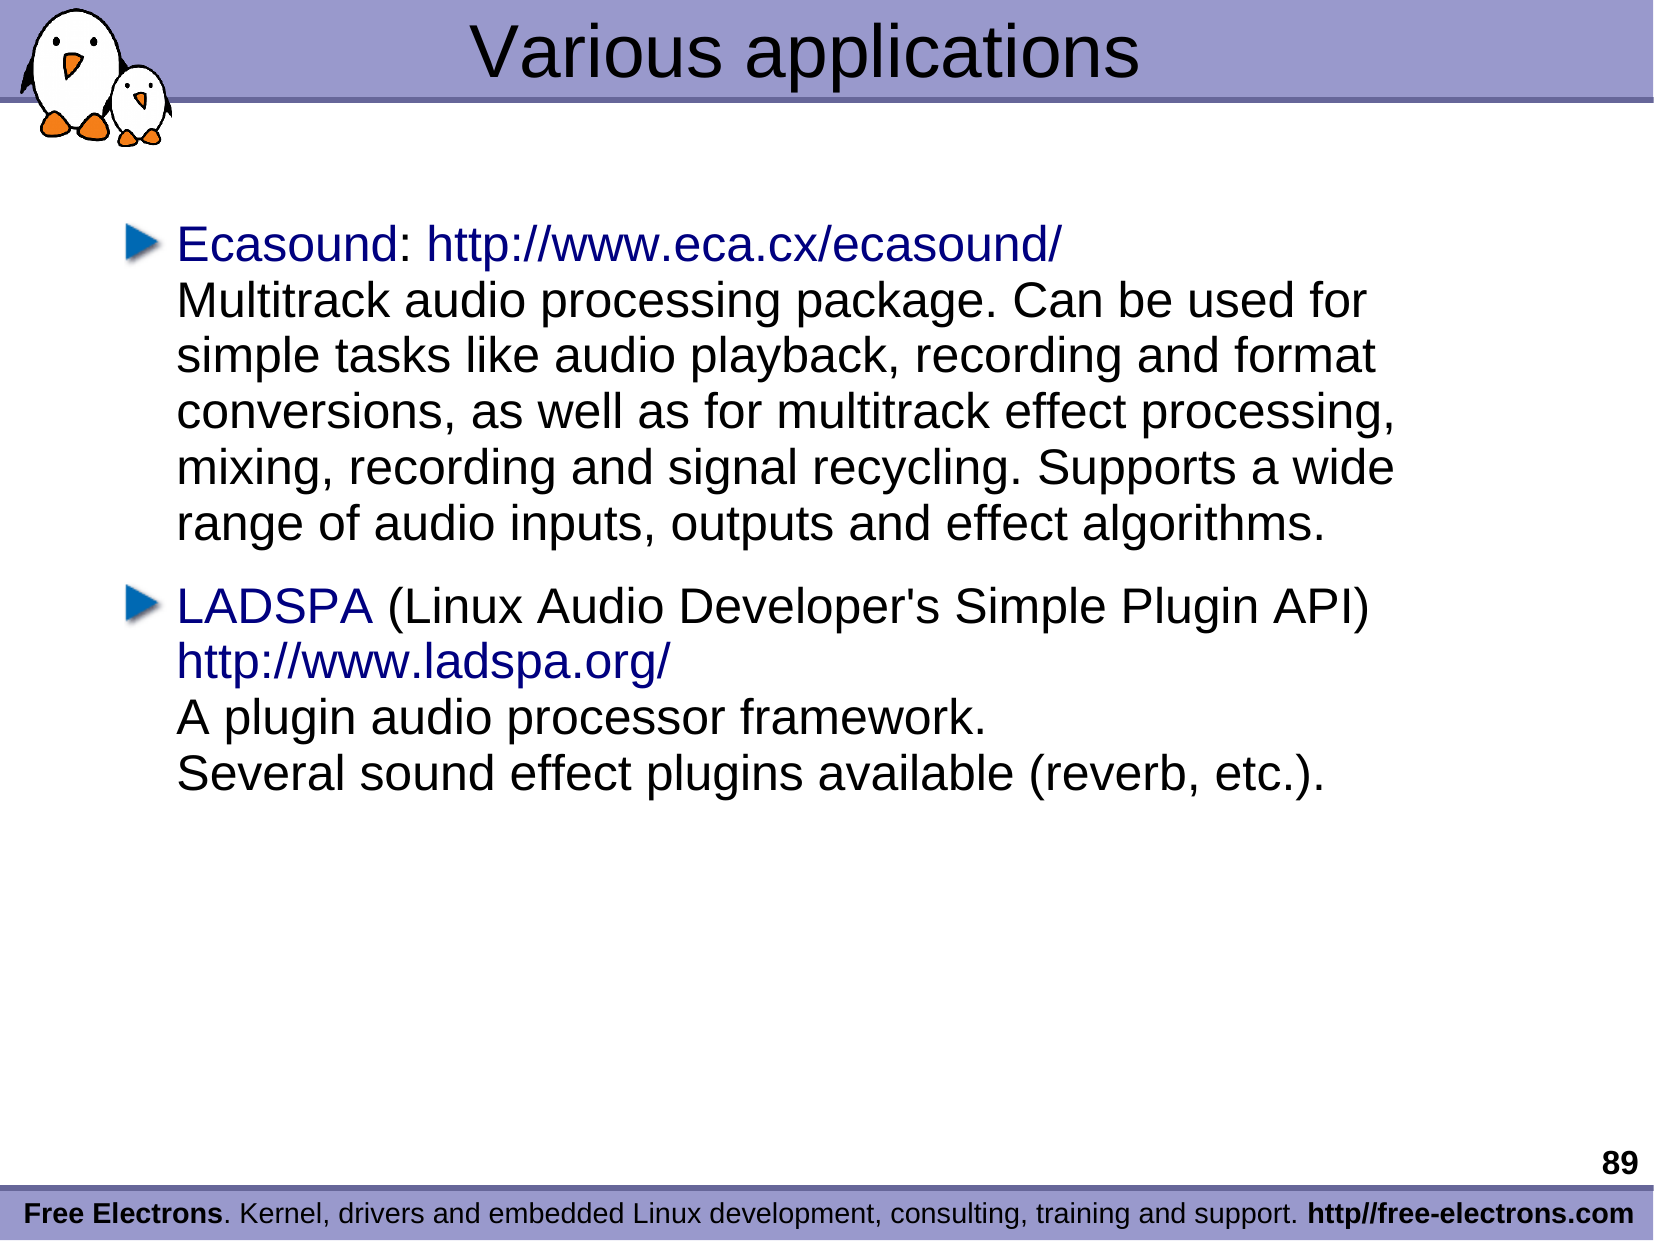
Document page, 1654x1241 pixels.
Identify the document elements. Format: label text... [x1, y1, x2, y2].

title Various applications [60, 0, 1551, 104]
picture [20, 8, 172, 147]
list Ecasound: http://www.eca.cx/ecasound/ Multitrack audio processing package. Can be used for simple tasks like audio playback, recording and format conversions, as well as for multitrack effect processing, mixing, recording and signal recycling. Supports a wide range of audio inputs, outputs and effect algorithms. LADSPA (Linux Audio Developer's Simple Plugin API) http://www.ladspa.org/ A plugin audio processor framework. Several sound effect plugins available (reverb, etc.). [105, 216, 1518, 1066]
